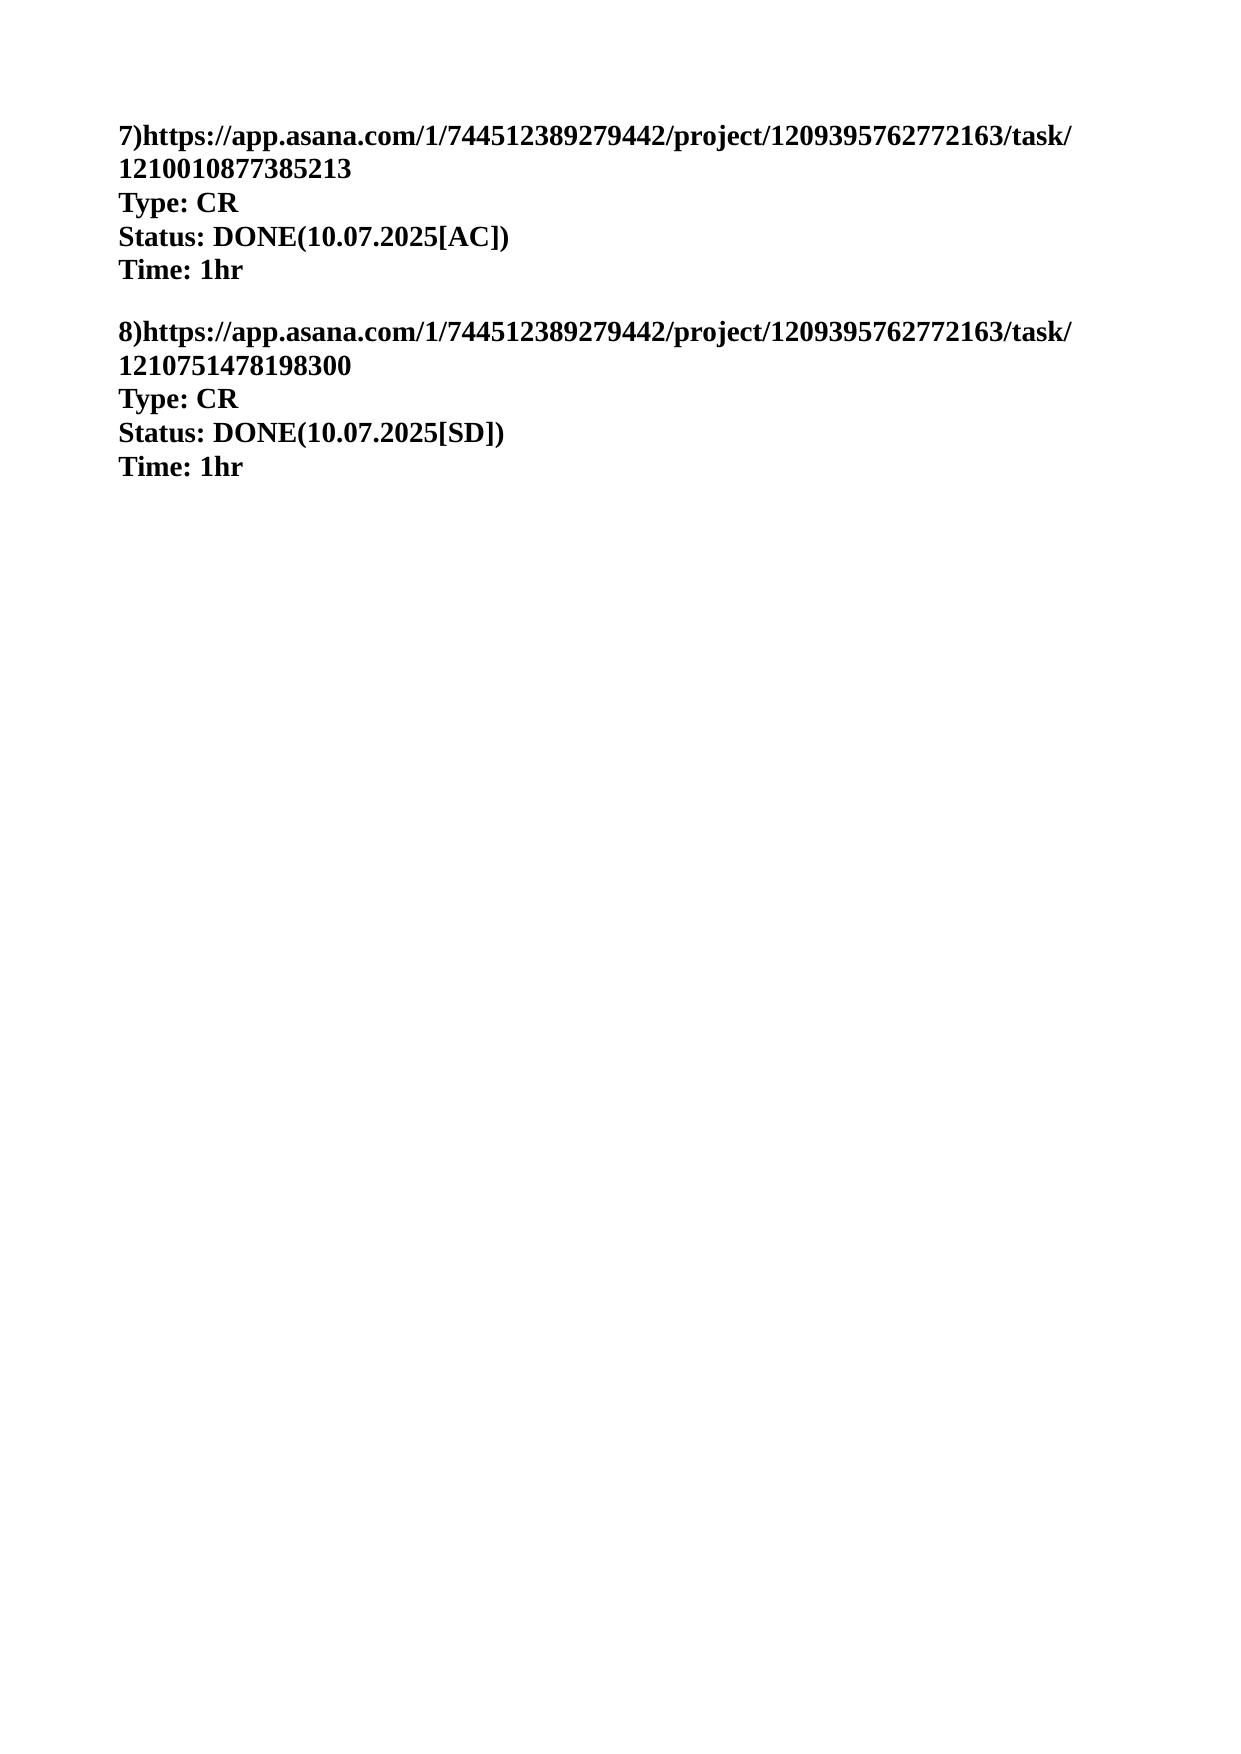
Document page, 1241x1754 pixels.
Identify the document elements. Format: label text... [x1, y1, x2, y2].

text 8)https://app.asana.com/1/744512389279442/project/1209395762772163/task/1210751478198300 [118, 314, 1122, 382]
text Time: 1hr [118, 252, 1122, 286]
text Status: DONE(10.07.2025[SD]) [118, 415, 1122, 449]
text Type: CR [118, 185, 1122, 219]
text Type: CR [118, 382, 1122, 415]
text Status: DONE(10.07.2025[AC]) [118, 219, 1122, 252]
text Time: 1hr [118, 449, 1122, 482]
text 7)https://app.asana.com/1/744512389279442/project/1209395762772163/task/1210010877385213 [118, 118, 1122, 185]
